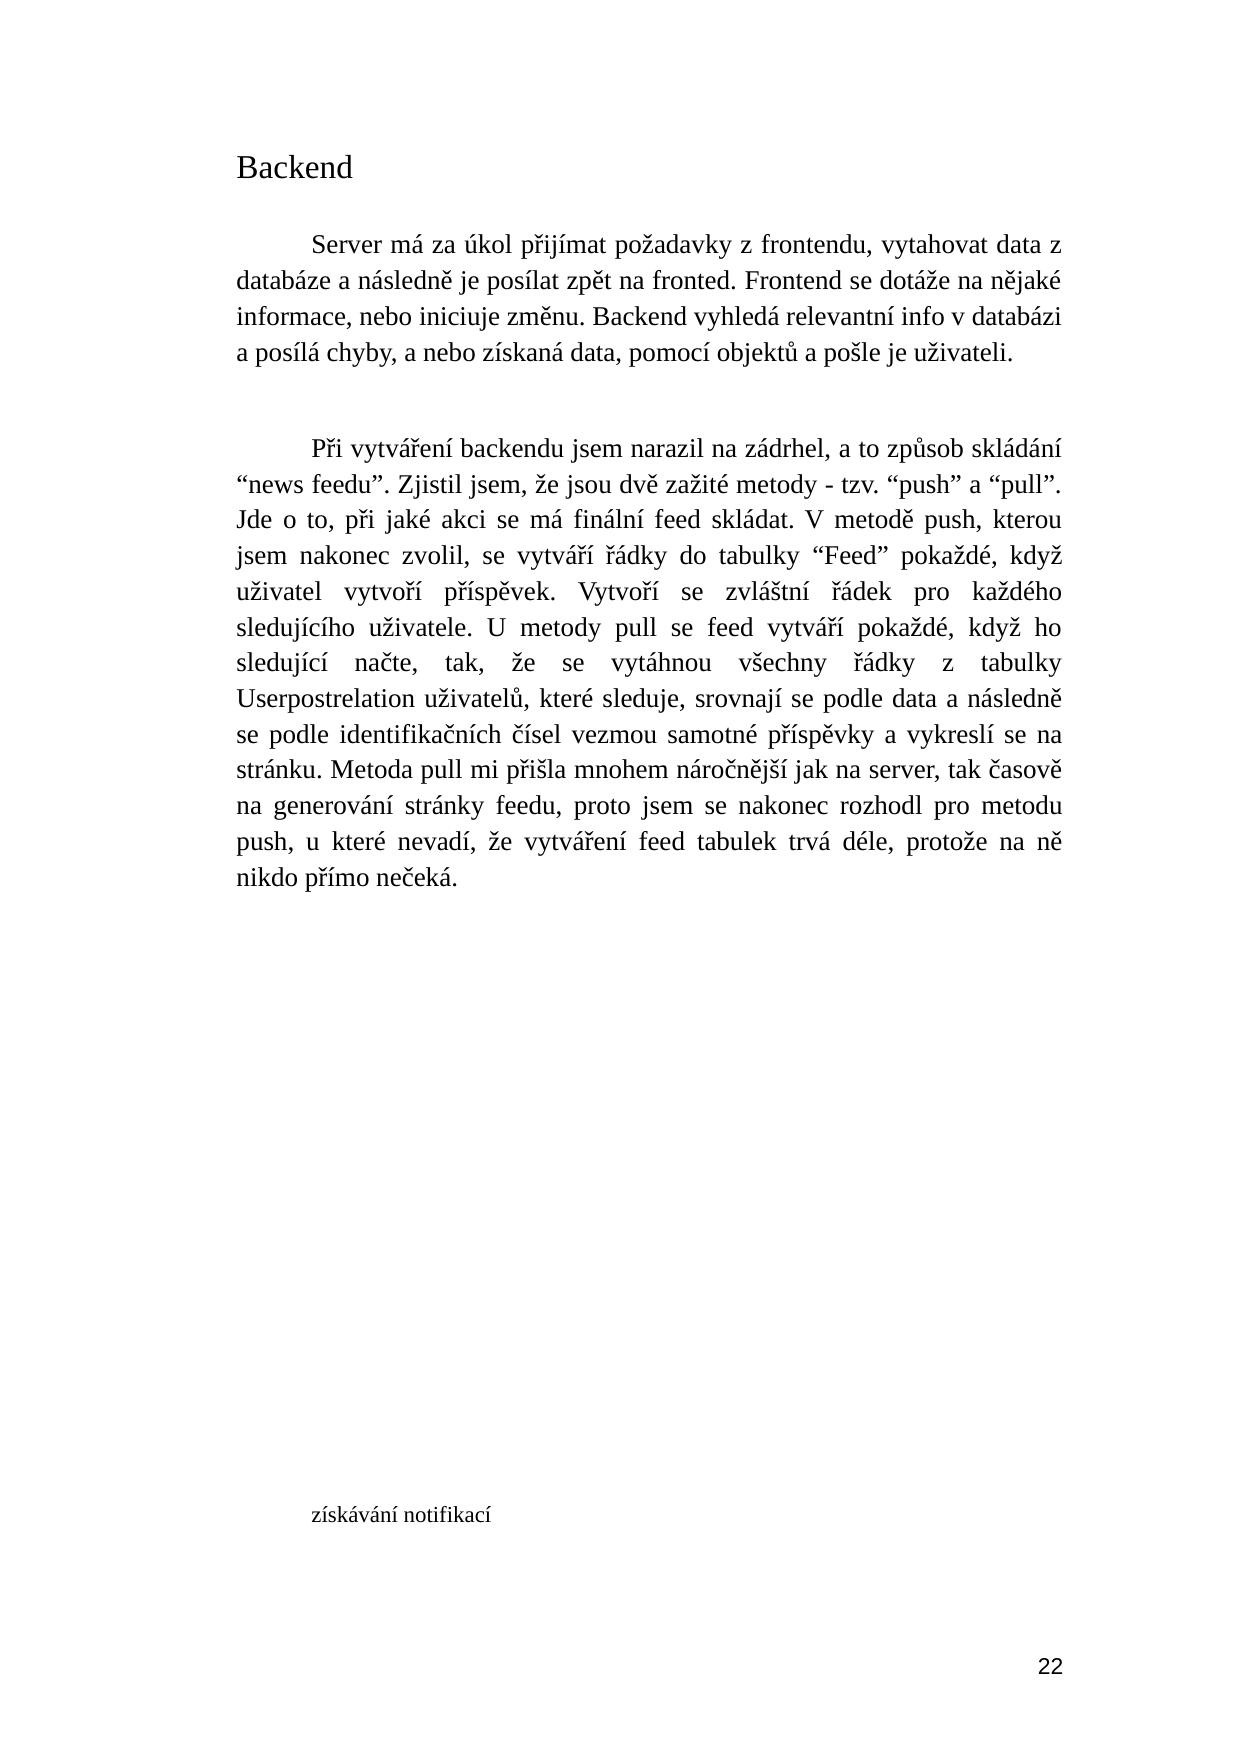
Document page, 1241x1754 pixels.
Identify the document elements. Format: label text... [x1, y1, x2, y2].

text získávání notifikací [236, 1501, 1063, 1527]
text Server má za úkol přijímat požadavky z frontendu, vytahovat data z databáze a následně je posílat zpět na fronted. Frontend se dotáže na nějaké informace, nebo iniciuje změnu. Backend vyhledá relevantní info v databázi a posílá chyby, a nebo získaná data, pomocí objektů a pošle je uživateli. [236, 229, 1063, 367]
subtitle Backend [236, 148, 1063, 186]
text Při vytváření backendu jsem narazil na zádrhel, a to způsob skládání “news feedu”. Zjistil jsem, že jsou dvě zažité metody - tzv. “push” a “pull”. Jde o to, při jaké akci se má finální feed skládat. V metodě push, kterou jsem nakonec zvolil, se vytváří řádky do tabulky “Feed” pokaždé, když uživatel vytvoří příspěvek. Vytvoří se zvláštní řádek pro každého sledujícího uživatele. U metody pull se feed vytváří pokaždé, když ho sledující načte, tak, že se vytáhnou všechny řádky z tabulky Userpostrelation uživatelů, které sleduje, srovnají se podle data a následně se podle identifikačních čísel vezmou samotné příspěvky a vykreslí se na stránku. Metoda pull mi přišla mnohem náročnější jak na server, tak časově na generování stránky feedu, proto jsem se nakonec rozhodl pro metodu push, u které nevadí, že vytváření feed tabulek trvá déle, protože na ně nikdo přímo nečeká. [236, 432, 1063, 892]
